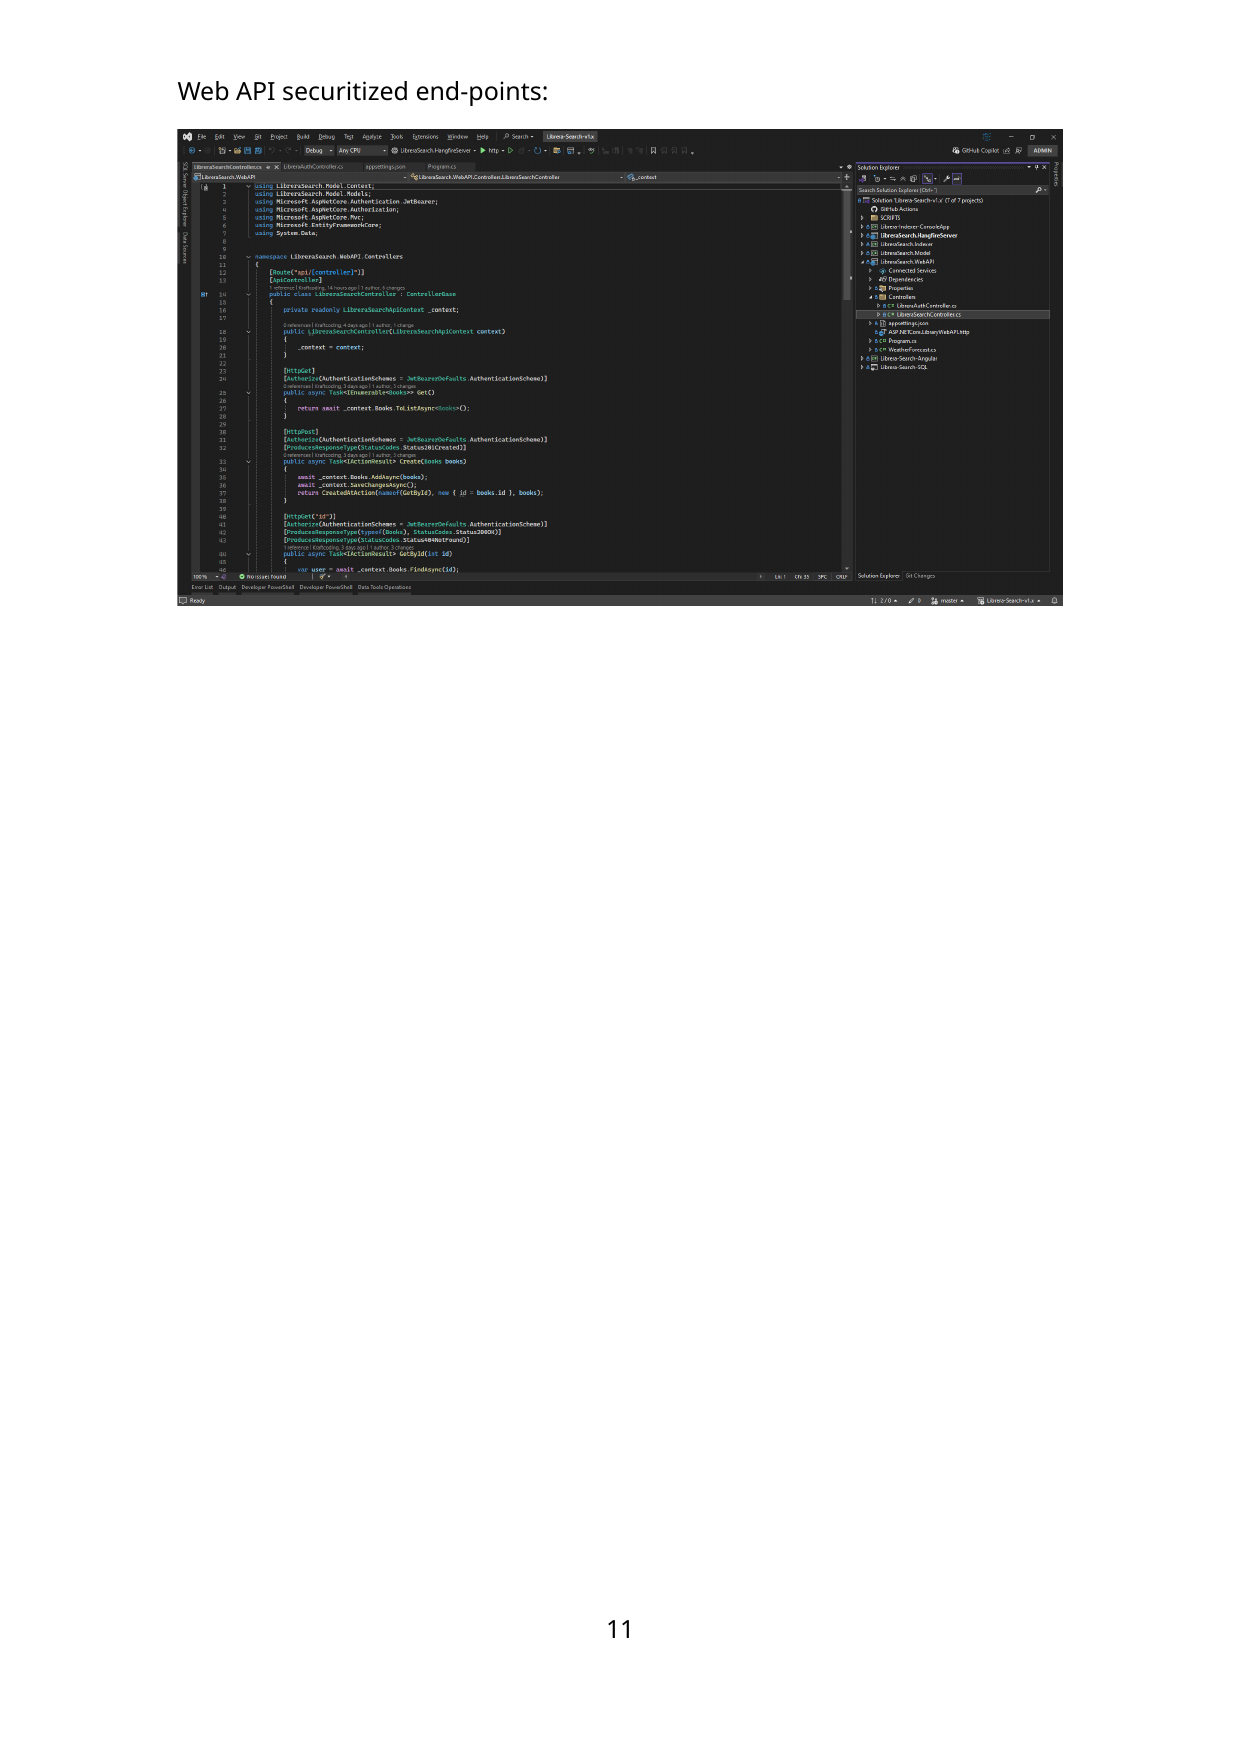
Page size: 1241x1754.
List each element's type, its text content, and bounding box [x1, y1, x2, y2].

picture [177, 129, 1063, 606]
text Web API securitized end-points: [177, 74, 1063, 108]
